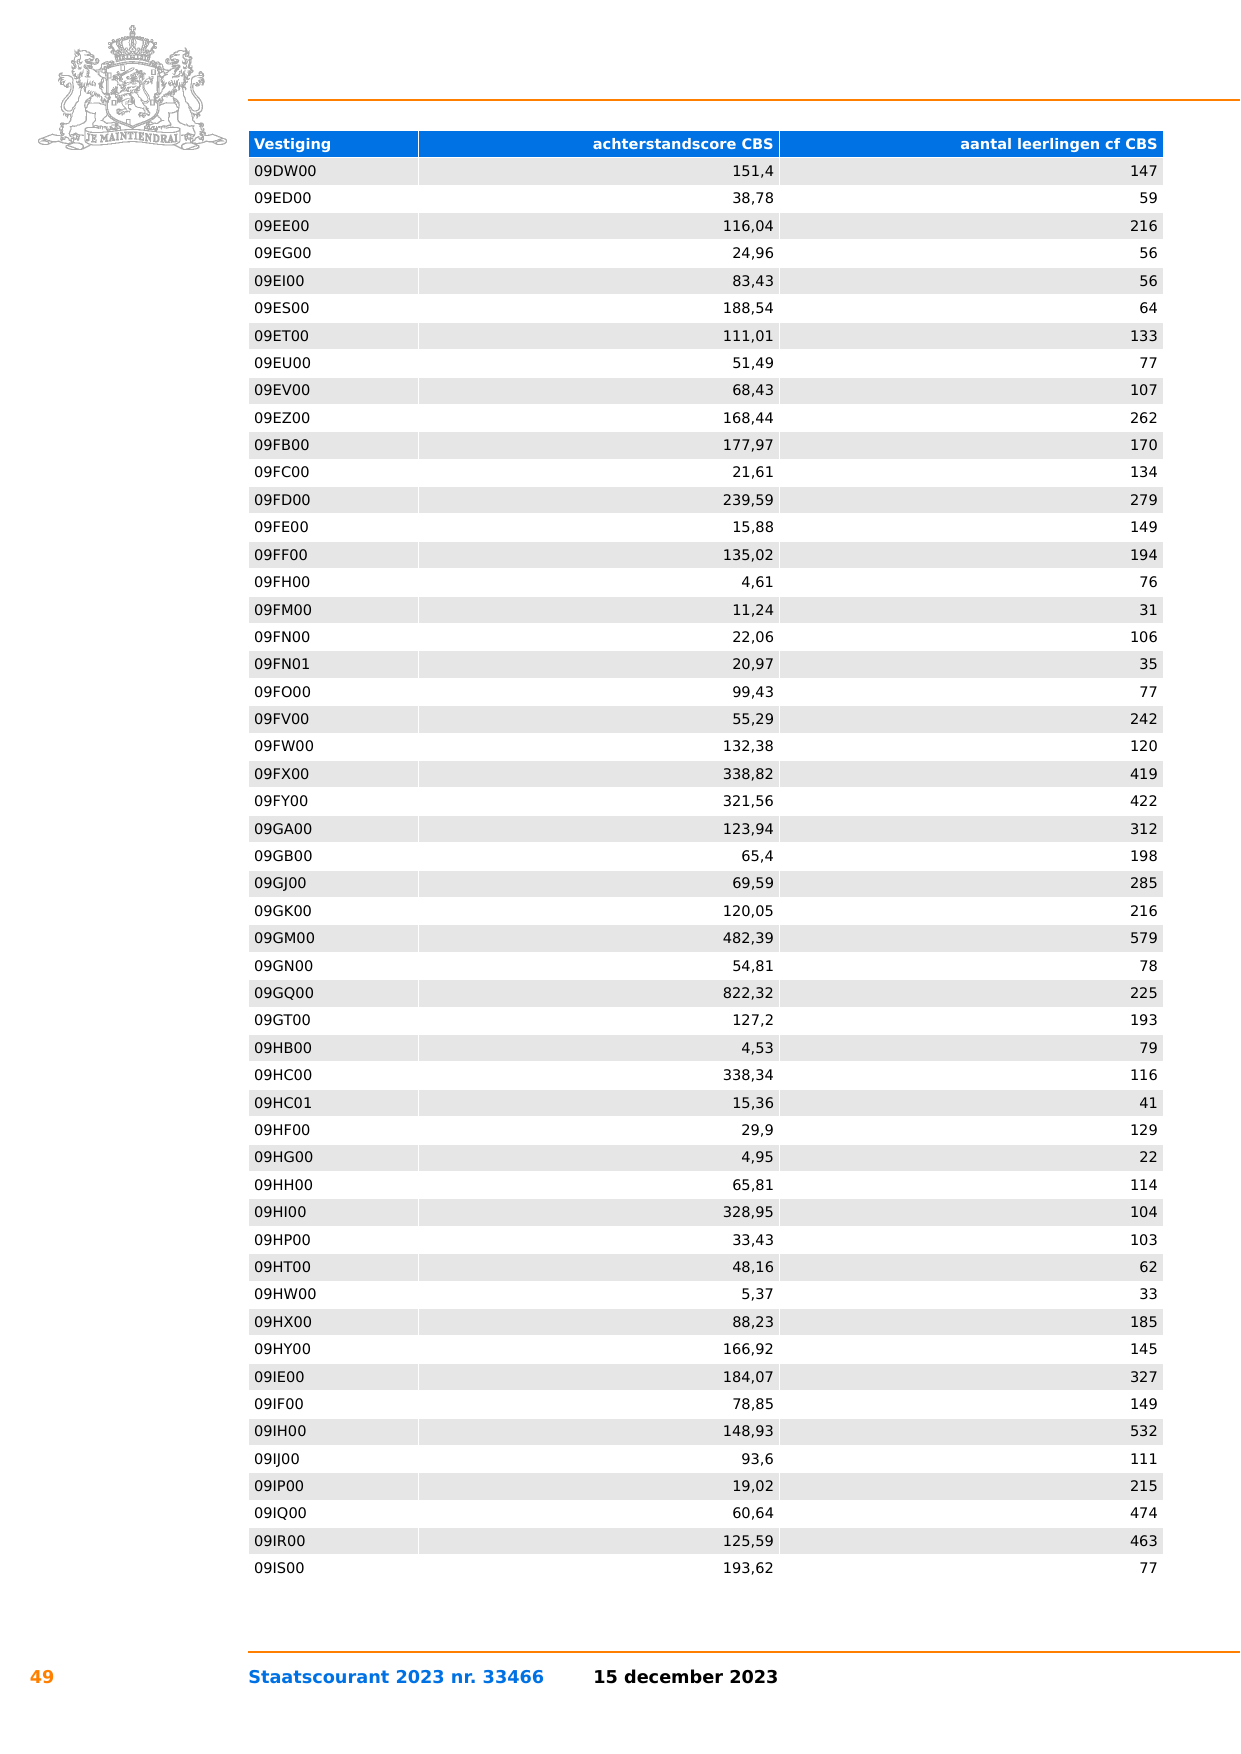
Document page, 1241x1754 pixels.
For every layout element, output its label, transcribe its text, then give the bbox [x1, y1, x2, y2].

table_cell 09GQ00 [249, 980, 418, 1007]
table_cell 193,62 [419, 1556, 779, 1582]
table_cell 19,02 [419, 1473, 779, 1500]
table_cell 22,06 [419, 624, 779, 650]
table_cell 09GB00 [249, 843, 418, 869]
table_cell 09GJ00 [249, 871, 418, 897]
table_cell 09IR00 [249, 1528, 418, 1554]
table_cell 120 [780, 734, 1163, 760]
table_cell 09HY00 [249, 1336, 418, 1363]
table_cell 09IF00 [249, 1391, 418, 1417]
table_cell 338,82 [419, 761, 779, 787]
table_cell 5,37 [419, 1282, 779, 1308]
table_cell 62 [780, 1254, 1163, 1281]
table_cell 312 [780, 816, 1163, 842]
table_cell 88,23 [419, 1309, 779, 1335]
table_cell 242 [780, 706, 1163, 733]
table_cell 285 [780, 871, 1163, 897]
table_cell 09FC00 [249, 460, 418, 486]
table_cell 327 [780, 1364, 1163, 1390]
table_cell 09IJ00 [249, 1446, 418, 1472]
table_cell 09GT00 [249, 1008, 418, 1034]
table_cell 4,95 [419, 1145, 779, 1171]
table_cell 09HF00 [249, 1117, 418, 1143]
table_cell 79 [780, 1035, 1163, 1061]
table_cell 125,59 [419, 1528, 779, 1554]
table_cell 09HT00 [249, 1254, 418, 1281]
table_cell 09FW00 [249, 734, 418, 760]
table_cell 149 [780, 1391, 1163, 1417]
picture [38, 25, 227, 150]
table_cell 482,39 [419, 925, 779, 952]
table_cell 77 [780, 350, 1163, 376]
table_cell 09GM00 [249, 925, 418, 952]
table_cell 4,53 [419, 1035, 779, 1061]
table_cell 55,29 [419, 706, 779, 733]
table_cell 09FY00 [249, 789, 418, 815]
table_cell 822,32 [419, 980, 779, 1007]
table_cell 09ET00 [249, 323, 418, 349]
table_cell 419 [780, 761, 1163, 787]
table_cell 198 [780, 843, 1163, 869]
table_cell 59 [780, 186, 1163, 212]
table_cell 151,4 [419, 158, 779, 185]
table_cell 33,43 [419, 1227, 779, 1253]
table_cell 76 [780, 569, 1163, 596]
table_cell 134 [780, 460, 1163, 486]
table_cell 120,05 [419, 898, 779, 924]
table_cell 123,94 [419, 816, 779, 842]
table_cell 215 [780, 1473, 1163, 1500]
table_cell 38,78 [419, 186, 779, 212]
table_cell 216 [780, 213, 1163, 239]
table_cell 65,4 [419, 843, 779, 869]
table_cell 09EZ00 [249, 405, 418, 431]
table_cell 114 [780, 1172, 1163, 1198]
table_cell 135,02 [419, 542, 779, 568]
table_cell 60,64 [419, 1501, 779, 1527]
table_cell 09EG00 [249, 241, 418, 267]
table_cell 15,88 [419, 515, 779, 541]
table_cell 09HB00 [249, 1035, 418, 1061]
table_cell 09FN01 [249, 651, 418, 678]
table_cell 33 [780, 1282, 1163, 1308]
table_cell 321,56 [419, 789, 779, 815]
table_cell 111,01 [419, 323, 779, 349]
table_cell 93,6 [419, 1446, 779, 1472]
table_cell 21,61 [419, 460, 779, 486]
table_cell 09FF00 [249, 542, 418, 568]
table_cell 09IH00 [249, 1419, 418, 1445]
table_cell 09IQ00 [249, 1501, 418, 1527]
table_cell 133 [780, 323, 1163, 349]
table_cell 239,59 [419, 487, 779, 513]
table_cell 474 [780, 1501, 1163, 1527]
table_cell 09ED00 [249, 186, 418, 212]
table_cell 145 [780, 1336, 1163, 1363]
table_cell 107 [780, 378, 1163, 404]
table_cell 09GN00 [249, 953, 418, 979]
table_cell 09EI00 [249, 268, 418, 294]
table_cell 185 [780, 1309, 1163, 1335]
table_cell 09DW00 [249, 158, 418, 185]
table_cell 09ES00 [249, 295, 418, 322]
table_cell 41 [780, 1090, 1163, 1116]
table_cell 106 [780, 624, 1163, 650]
table_cell 127,2 [419, 1008, 779, 1034]
table_cell 168,44 [419, 405, 779, 431]
table_cell 279 [780, 487, 1163, 513]
table_cell 166,92 [419, 1336, 779, 1363]
table_cell 09HP00 [249, 1227, 418, 1253]
table_header aantal leerlingen cf CBS [780, 131, 1163, 157]
table_cell 68,43 [419, 378, 779, 404]
table_cell 129 [780, 1117, 1163, 1143]
table_cell 132,38 [419, 734, 779, 760]
table_cell 09HH00 [249, 1172, 418, 1198]
table_header Vestiging [249, 131, 418, 157]
table_cell 09FB00 [249, 432, 418, 459]
table_cell 09FV00 [249, 706, 418, 733]
table_cell 149 [780, 515, 1163, 541]
table_cell 104 [780, 1199, 1163, 1226]
table_cell 463 [780, 1528, 1163, 1554]
table_cell 09IE00 [249, 1364, 418, 1390]
table_cell 65,81 [419, 1172, 779, 1198]
table_cell 29,9 [419, 1117, 779, 1143]
table_cell 148,93 [419, 1419, 779, 1445]
table_cell 24,96 [419, 241, 779, 267]
table_cell 09GK00 [249, 898, 418, 924]
table_cell 22 [780, 1145, 1163, 1171]
table_cell 188,54 [419, 295, 779, 322]
table_cell 09FM00 [249, 597, 418, 623]
table_cell 4,61 [419, 569, 779, 596]
table_cell 09HG00 [249, 1145, 418, 1171]
table_cell 09FO00 [249, 679, 418, 705]
table_cell 78 [780, 953, 1163, 979]
table_cell 116 [780, 1063, 1163, 1089]
table_cell 09EU00 [249, 350, 418, 376]
table_cell 77 [780, 679, 1163, 705]
table_cell 09EE00 [249, 213, 418, 239]
table_cell 193 [780, 1008, 1163, 1034]
table_cell 09HX00 [249, 1309, 418, 1335]
table_cell 09IP00 [249, 1473, 418, 1500]
table_cell 338,34 [419, 1063, 779, 1089]
table_cell 83,43 [419, 268, 779, 294]
table_cell 177,97 [419, 432, 779, 459]
table_cell 09EV00 [249, 378, 418, 404]
table_cell 09IS00 [249, 1556, 418, 1582]
table_cell 170 [780, 432, 1163, 459]
table_header achterstandscore CBS [419, 131, 779, 157]
table_cell 103 [780, 1227, 1163, 1253]
table_cell 09HC01 [249, 1090, 418, 1116]
table_cell 09FE00 [249, 515, 418, 541]
table_cell 31 [780, 597, 1163, 623]
table_cell 64 [780, 295, 1163, 322]
table_cell 194 [780, 542, 1163, 568]
table_cell 579 [780, 925, 1163, 952]
table_cell 328,95 [419, 1199, 779, 1226]
table_cell 09FN00 [249, 624, 418, 650]
table_cell 225 [780, 980, 1163, 1007]
table_cell 216 [780, 898, 1163, 924]
table_cell 09FH00 [249, 569, 418, 596]
table_cell 09HC00 [249, 1063, 418, 1089]
table_cell 11,24 [419, 597, 779, 623]
table_cell 184,07 [419, 1364, 779, 1390]
table_cell 422 [780, 789, 1163, 815]
table_cell 20,97 [419, 651, 779, 678]
table_cell 56 [780, 241, 1163, 267]
table_cell 111 [780, 1446, 1163, 1472]
table_cell 56 [780, 268, 1163, 294]
table_cell 262 [780, 405, 1163, 431]
table_cell 54,81 [419, 953, 779, 979]
table_cell 09HI00 [249, 1199, 418, 1226]
table_cell 147 [780, 158, 1163, 185]
table_cell 78,85 [419, 1391, 779, 1417]
table_cell 116,04 [419, 213, 779, 239]
table_cell 48,16 [419, 1254, 779, 1281]
table_cell 69,59 [419, 871, 779, 897]
table_cell 15,36 [419, 1090, 779, 1116]
table_cell 09FD00 [249, 487, 418, 513]
table_cell 35 [780, 651, 1163, 678]
table_cell 99,43 [419, 679, 779, 705]
table_cell 09GA00 [249, 816, 418, 842]
table_cell 77 [780, 1556, 1163, 1582]
table_cell 532 [780, 1419, 1163, 1445]
table_cell 09FX00 [249, 761, 418, 787]
table_cell 09HW00 [249, 1282, 418, 1308]
table_cell 51,49 [419, 350, 779, 376]
